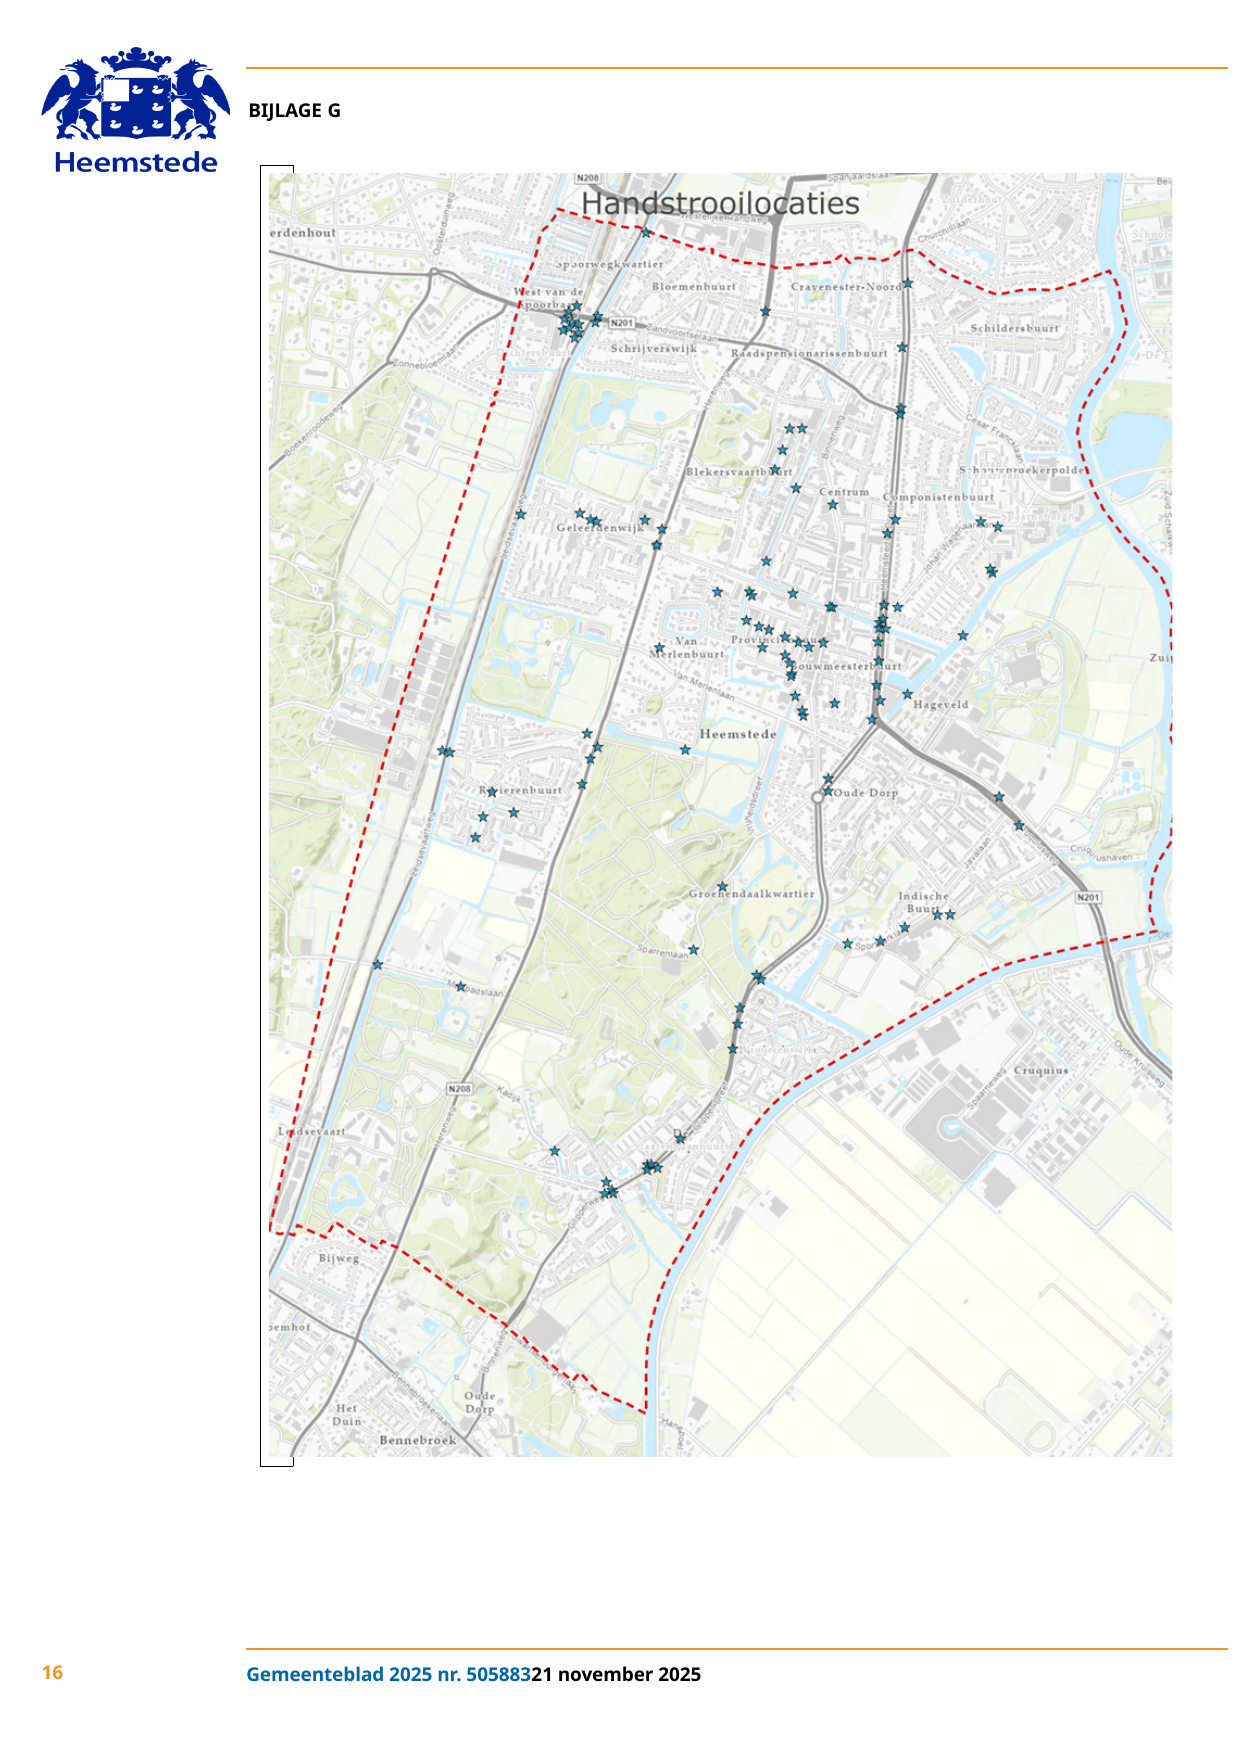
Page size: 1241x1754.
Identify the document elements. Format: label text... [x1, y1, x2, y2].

picture [41, 47, 231, 172]
text BIJLAGE G [248, 95, 1152, 123]
picture [268, 173, 1173, 1457]
